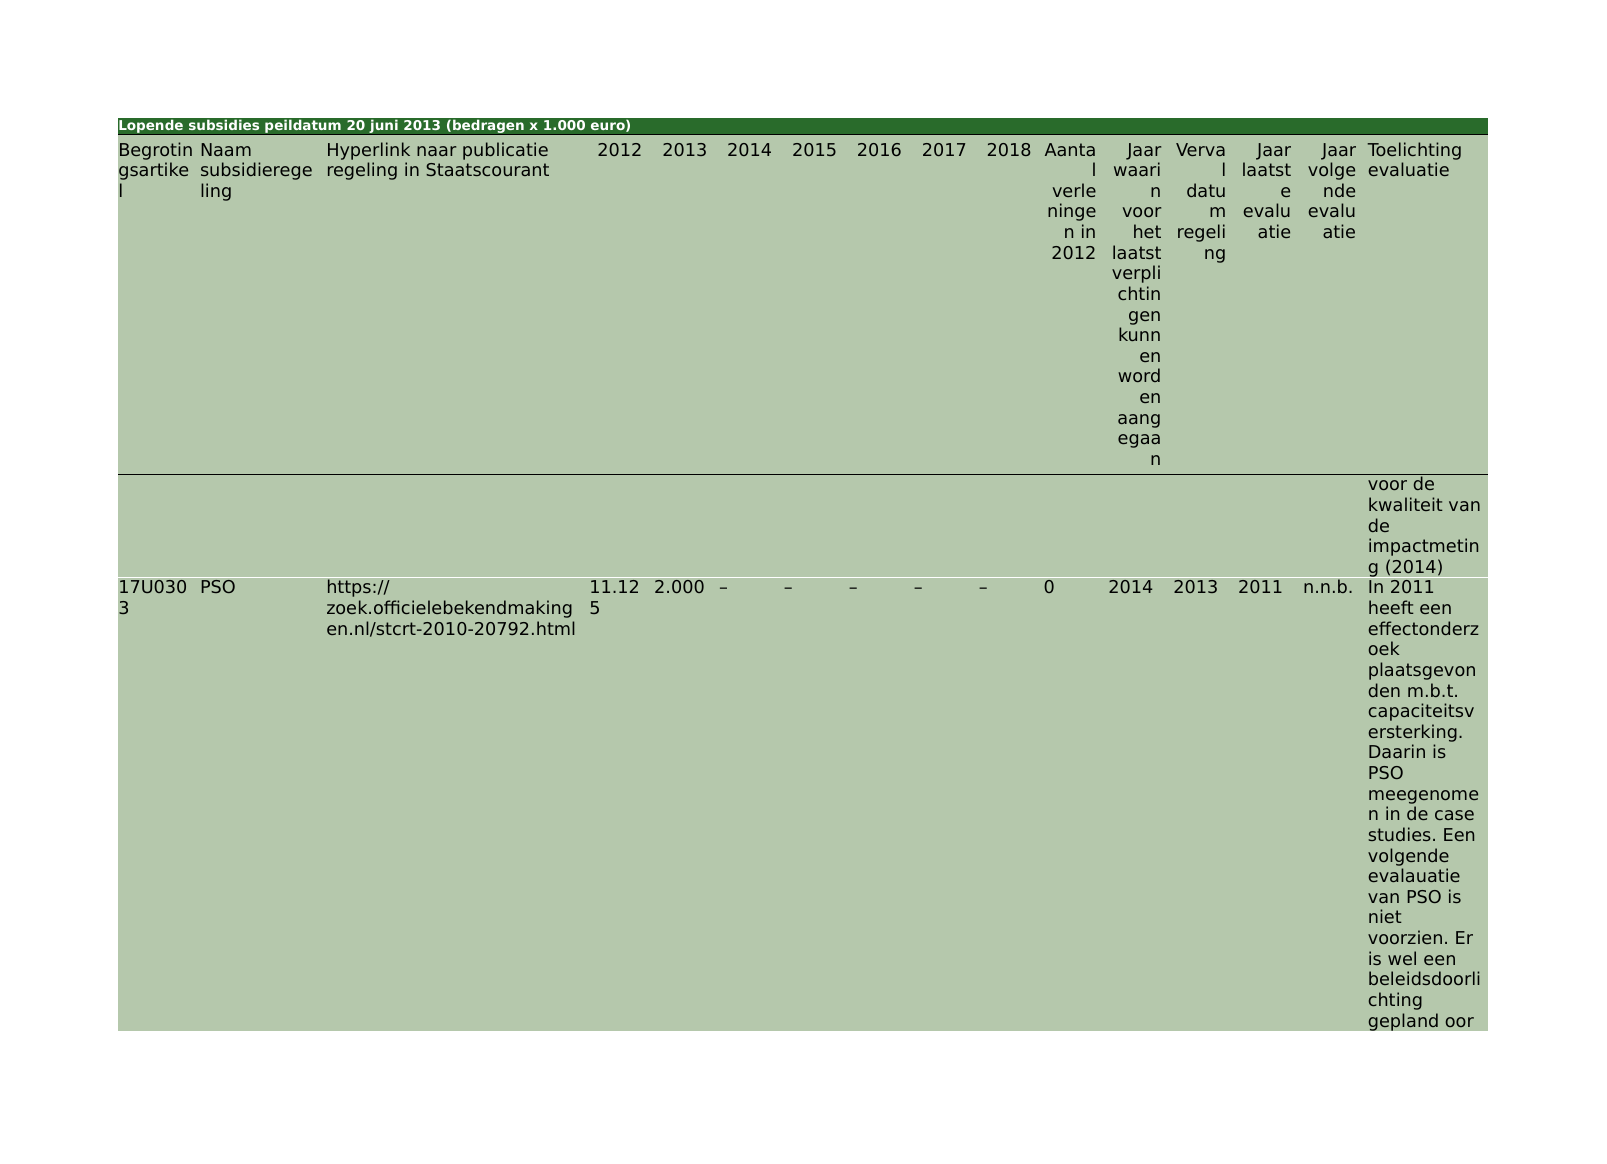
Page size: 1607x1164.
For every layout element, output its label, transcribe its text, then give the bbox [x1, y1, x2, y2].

table_cell Verval datum regeling [1167, 135, 1232, 474]
table_cell [908, 475, 972, 577]
table_cell [320, 475, 583, 577]
table_cell [648, 475, 713, 577]
table_cell [713, 475, 778, 577]
table_cell Toelichting evaluatie [1362, 135, 1488, 474]
table_cell [583, 475, 648, 577]
table_cell – [778, 578, 843, 1031]
table_cell Hyperlink naar publicatie regeling in Staatscourant [320, 135, 583, 474]
table_cell 2013 [648, 135, 713, 474]
table_cell PSO [194, 578, 320, 1031]
table_cell In 2011 heeft een effectonderzoek plaatsgevonden m.b.t. capaciteitsversterking. Daarin is PSO meegenomen in de case studies. Een volgende evalauatie van PSO is niet voorzien. Er is wel een beleidsdoorlichting gepland oor [1362, 578, 1488, 1031]
table_cell 2015 [778, 135, 843, 474]
table_cell 2016 [843, 135, 908, 474]
table_cell 11.125 [583, 578, 648, 1031]
table_cell n.n.b. [1297, 578, 1362, 1031]
table_cell [1297, 475, 1362, 577]
table_cell – [908, 578, 972, 1031]
table_cell [1232, 475, 1297, 577]
table_cell https://zoek.officielebekendmakingen.nl/stcrt-2010-20792.html [320, 578, 583, 1031]
table_cell [194, 475, 320, 577]
table_cell Jaar volgende evaluatie [1297, 135, 1362, 474]
table_cell Jaar waarin voor het laatst verplichtingen kunnen worden aangegaan [1102, 135, 1167, 474]
table_cell [973, 475, 1037, 577]
table_cell [1037, 475, 1102, 577]
table_cell 2018 [973, 135, 1037, 474]
table_cell 2014 [713, 135, 778, 474]
table_cell voor de kwaliteit van de impactmeting (2014) [1362, 475, 1488, 577]
table_cell 2017 [908, 135, 972, 474]
table_cell Naam subsidieregeling [194, 135, 320, 474]
table_cell 17U0303 [118, 578, 194, 1031]
table_cell – [973, 578, 1037, 1031]
table_cell [118, 475, 194, 577]
table_cell [1102, 475, 1167, 577]
table_cell Begrotingsartikel [118, 135, 194, 474]
table_cell – [713, 578, 778, 1031]
table_cell 2012 [583, 135, 648, 474]
table_cell Jaar laatste evaluatie [1232, 135, 1297, 474]
table_cell 2011 [1232, 578, 1297, 1031]
table_cell – [843, 578, 908, 1031]
table_cell Aantal verleningen in 2012 [1037, 135, 1102, 474]
table_cell [843, 475, 908, 577]
table_cell 2014 [1102, 578, 1167, 1031]
table_header Lopende subsidies peildatum 20 juni 2013 (bedragen x 1.000 euro) [118, 118, 1488, 134]
table_cell [1167, 475, 1232, 577]
table_cell 2.000 [648, 578, 713, 1031]
table_cell [778, 475, 843, 577]
table_cell 2013 [1167, 578, 1232, 1031]
table_cell 0 [1037, 578, 1102, 1031]
